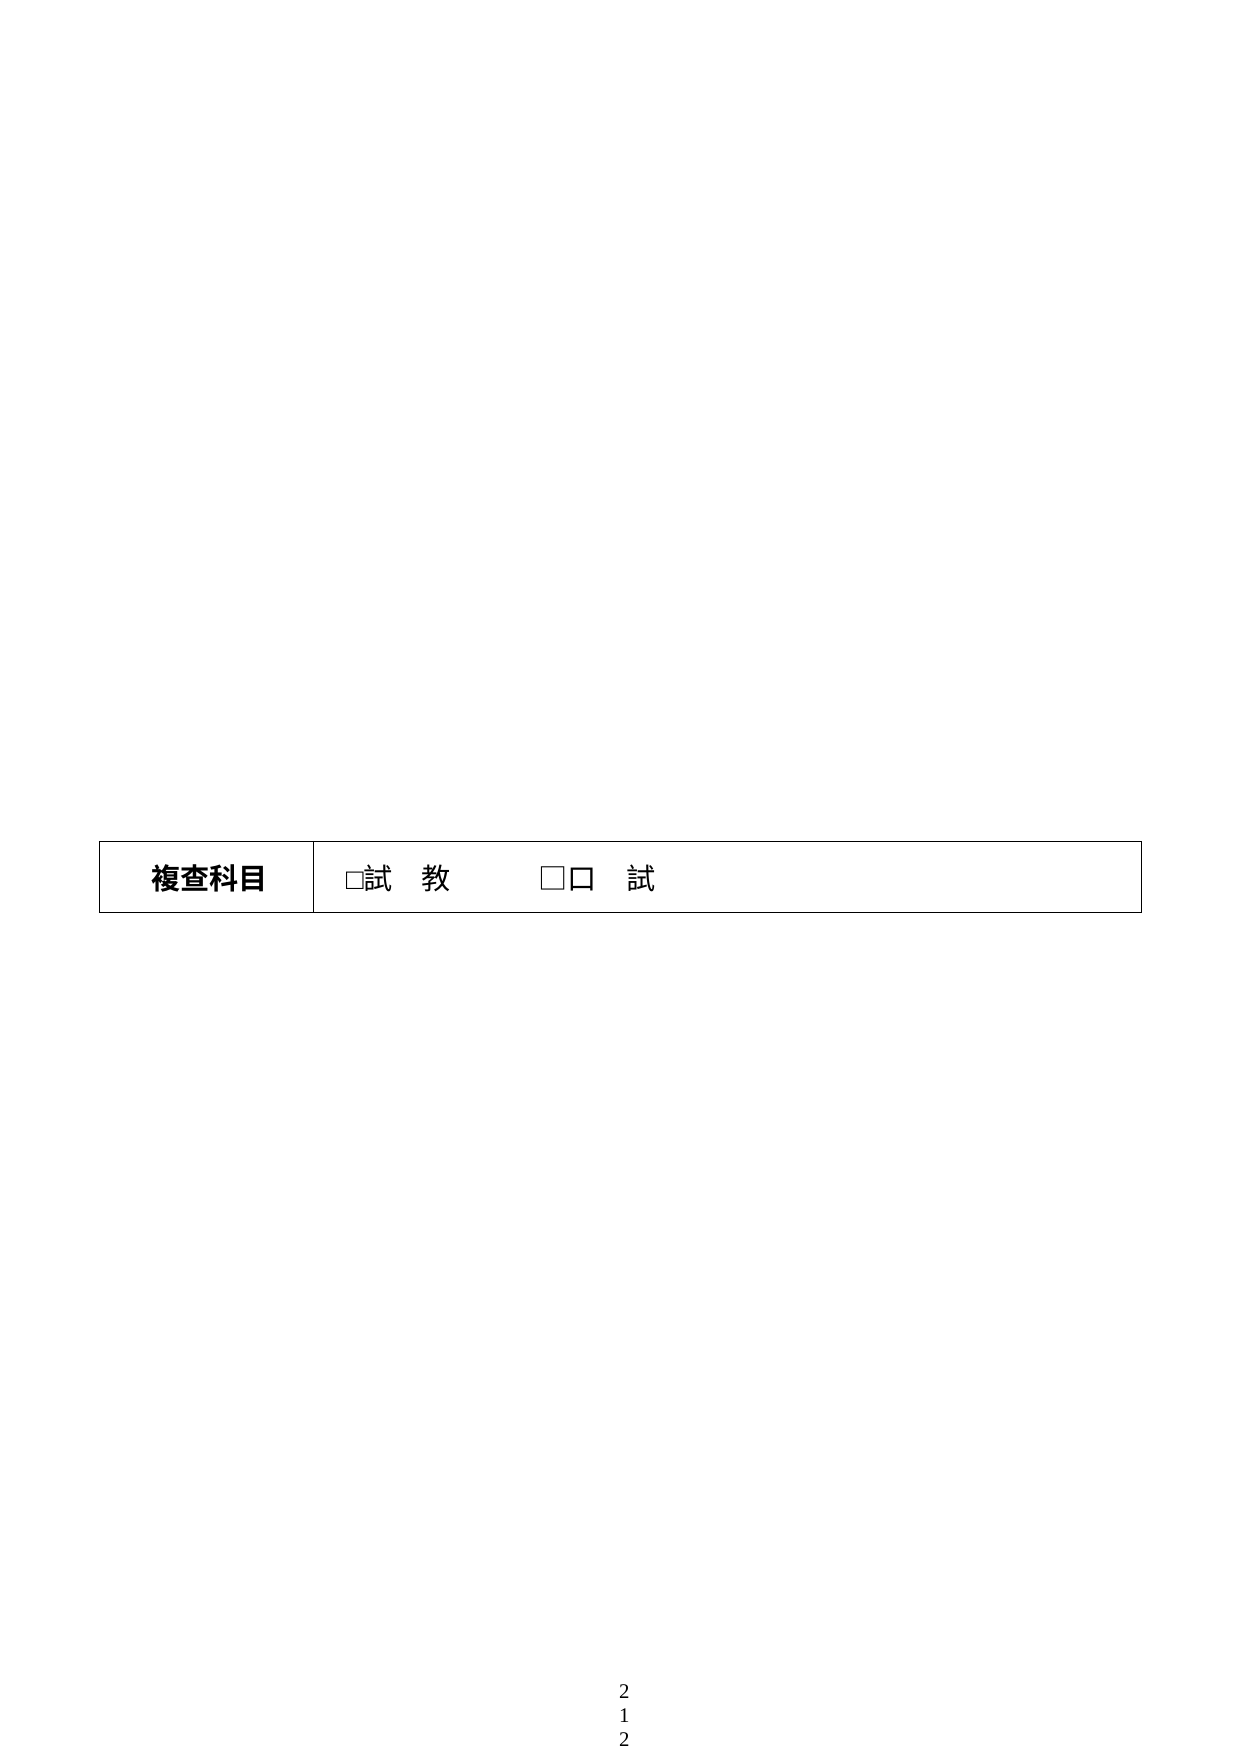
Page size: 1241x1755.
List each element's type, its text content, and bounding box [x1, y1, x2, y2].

table_cell 複查科目 [100, 842, 313, 912]
table_cell □試 教 □口 試 [314, 842, 1141, 912]
